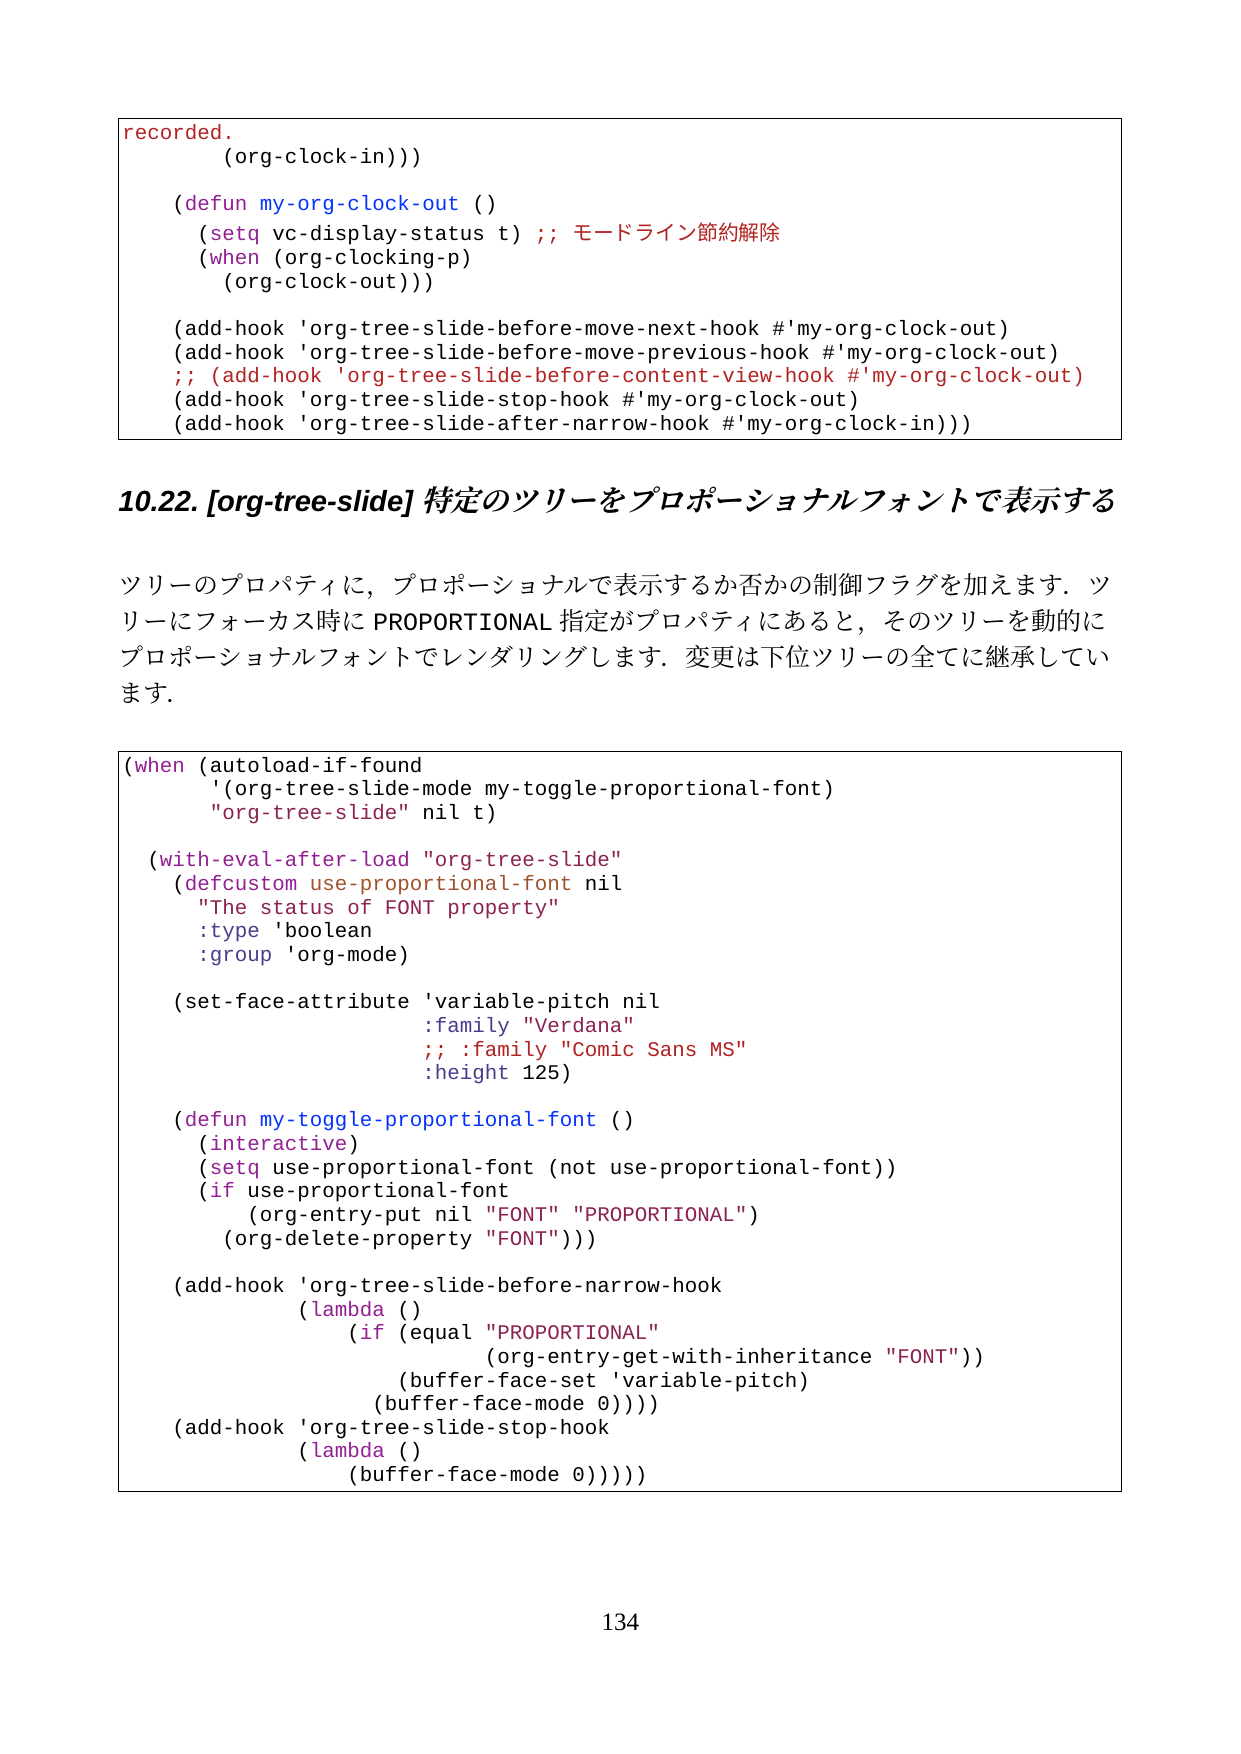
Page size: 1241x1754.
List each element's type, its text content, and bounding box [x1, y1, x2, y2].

text (add-hook 'org-tree-slide-before-move-previous-hook #'my-org-clock-out) [119, 338, 1121, 361]
subtitle [org-tree-slide] 特定のツリーをプロポーショナルフォントで表示する [118, 478, 1122, 553]
text :height 125) [119, 1058, 1121, 1082]
text recorded. [119, 119, 1121, 142]
text "The status of FONT property" [119, 893, 1121, 916]
text (defcustom use-proportional-font nil [119, 869, 1121, 893]
text (add-hook 'org-tree-slide-before-move-next-hook #'my-org-clock-out) [119, 314, 1121, 338]
text "org-tree-slide" nil t) [119, 798, 1121, 822]
text (lambda () [119, 1437, 1121, 1460]
text :family "Verdana" [119, 1011, 1121, 1034]
text (org-entry-put nil "FONT" "PROPORTIONAL") [119, 1200, 1121, 1224]
text (add-hook 'org-tree-slide-stop-hook #'my-org-clock-out) [119, 385, 1121, 409]
text (add-hook 'org-tree-slide-stop-hook [119, 1413, 1121, 1437]
text (org-entry-get-with-inheritance "FONT")) [119, 1342, 1121, 1366]
text ;; :family "Comic Sans MS" [119, 1034, 1121, 1058]
text (defun my-toggle-proportional-font () [119, 1106, 1121, 1129]
text '(org-tree-slide-mode my-toggle-proportional-font) [119, 774, 1121, 798]
text (org-clock-in))) [119, 142, 1121, 165]
text (defun my-org-clock-out () [119, 189, 1121, 213]
text (org-delete-property "FONT"))) [119, 1224, 1121, 1247]
text (set-face-attribute 'variable-pitch nil [119, 987, 1121, 1011]
text :group 'org-mode) [119, 940, 1121, 964]
text (with-eval-after-load "org-tree-slide" [119, 845, 1121, 869]
text ツリーのプロパティに，プロポーショナルで表示するか否かの制御フラグを加えます．ツリーにフォーカス時に PROPORTIONAL 指定がプロパティにあると，そのツリーを動的にプロポーショナルフォントでレンダリングします．変更は下位ツリーの全てに継承しています． [118, 566, 1122, 738]
text (if (equal "PROPORTIONAL" [119, 1318, 1121, 1342]
text (lambda () [119, 1295, 1121, 1318]
text (add-hook 'org-tree-slide-before-narrow-hook [119, 1271, 1121, 1295]
text ;; (add-hook 'org-tree-slide-before-content-view-hook #'my-org-clock-out) [119, 361, 1121, 385]
text :type 'boolean [119, 916, 1121, 940]
text (buffer-face-mode 0)))) [119, 1389, 1121, 1413]
text (when (autoload-if-found [119, 752, 1121, 774]
text (org-clock-out))) [119, 267, 1121, 290]
text (setq vc-display-status t) ;; モードライン節約解除 [119, 213, 1121, 243]
text (interactive) [119, 1129, 1121, 1153]
text (buffer-face-mode 0))))) [119, 1460, 1121, 1491]
text (buffer-face-set 'variable-pitch) [119, 1366, 1121, 1389]
text (if use-proportional-font [119, 1176, 1121, 1200]
text (add-hook 'org-tree-slide-after-narrow-hook #'my-org-clock-in))) [119, 409, 1121, 439]
text (setq use-proportional-font (not use-proportional-font)) [119, 1153, 1121, 1176]
text (when (org-clocking-p) [119, 243, 1121, 267]
